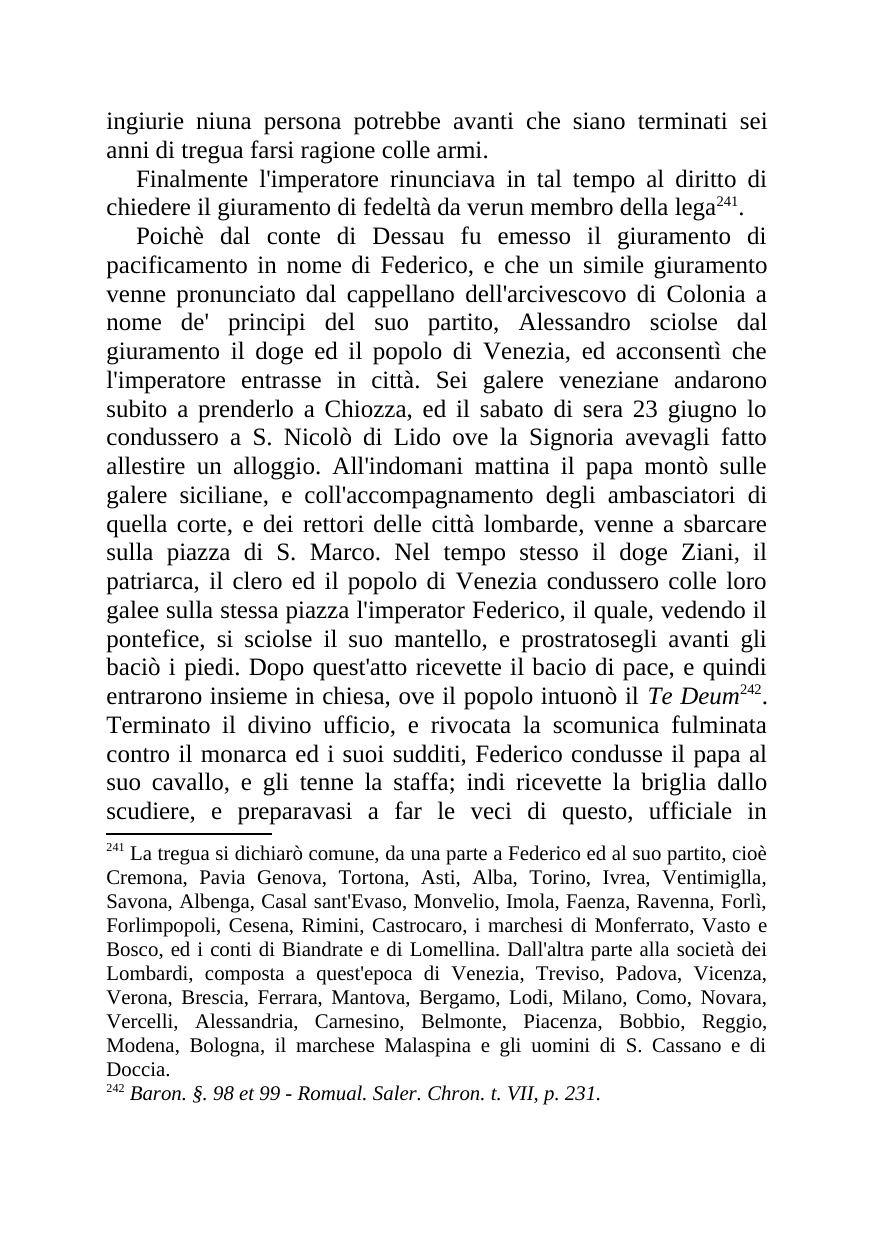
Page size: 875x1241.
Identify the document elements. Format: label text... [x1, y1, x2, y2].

text ingiurie niuna persona potrebbe avanti che siano terminati sei anni di tregua farsi ragione colle armi. [106, 106, 768, 164]
text La tregua si dichiarò comune, da una parte a Federico ed al suo partito, cioè Cremona, Pavia Genova, Tortona, Asti, Alba, Torino, Ivrea, Ventimiglla, Savona, Albenga, Casal sant'Evaso, Monvelio, Imola, Faenza, Ravenna, Forlì, Forlimpopoli, Cesena, Rimini, Castrocaro, i marchesi di Monferrato, Vasto e Bosco, ed i conti di Biandrate e di Lomellina. Dall'altra parte alla società dei Lombardi, composta a quest'epoca di Venezia, Treviso, Padova, Vicenza, Verona, Brescia, Ferrara, Mantova, Bergamo, Lodi, Milano, Como, Novara, Vercelli, Alessandria, Carnesino, Belmonte, Piacenza, Bobbio, Reggio, Modena, Bologna, il marchese Malaspina e gli uomini di S. Cassano e di Doccia. [106, 841, 768, 1081]
text Poichè dal conte di Dessau fu emesso il giuramento di pacificamento in nome di Federico, e che un simile giuramento venne pronunciato dal cappellano dell'arcivescovo di Colonia a nome de' principi del suo partito, Alessandro sciolse dal giuramento il doge ed il popolo di Venezia, ed acconsentì che l'imperatore entrasse in città. Sei galere veneziane andarono subito a prenderlo a Chiozza, ed il sabato di sera 23 giugno lo condussero a S. Nicolò di Lido ove la Signoria avevagli fatto allestire un alloggio. All'indomani mattina il papa montò sulle galere siciliane, e coll'accompagnamento degli ambasciatori di quella corte, e dei rettori delle città lombarde, venne a sbarcare sulla piazza di S. Marco. Nel tempo stesso il doge Ziani, il patriarca, il clero ed il popolo di Venezia condussero colle loro galee sulla stessa piazza l'imperator Federico, il quale, vedendo il pontefice, si sciolse il suo mantello, e prostratosegli avanti gli baciò i piedi. Dopo quest'atto ricevette il bacio di pace, e quindi entrarono insieme in chiesa, ove il popolo intuonò il Te Deum. Terminato il divino ufficio, e rivocata la scomunica fulminata contro il monarca ed i suoi sudditi, Federico condusse il papa al suo cavallo, e gli tenne la staffa; indi ricevette la briglia dallo scudiere, e preparavasi a far le veci di questo, ufficiale in [106, 221, 768, 825]
text Baron. §. 98 et 99 - Romual. Saler. Chron. t. VII, p. 231. [106, 1081, 768, 1105]
text Finalmente l'imperatore rinunciava in tal tempo al diritto di chiedere il giuramento di fedeltà da verun membro della lega. [106, 164, 768, 221]
